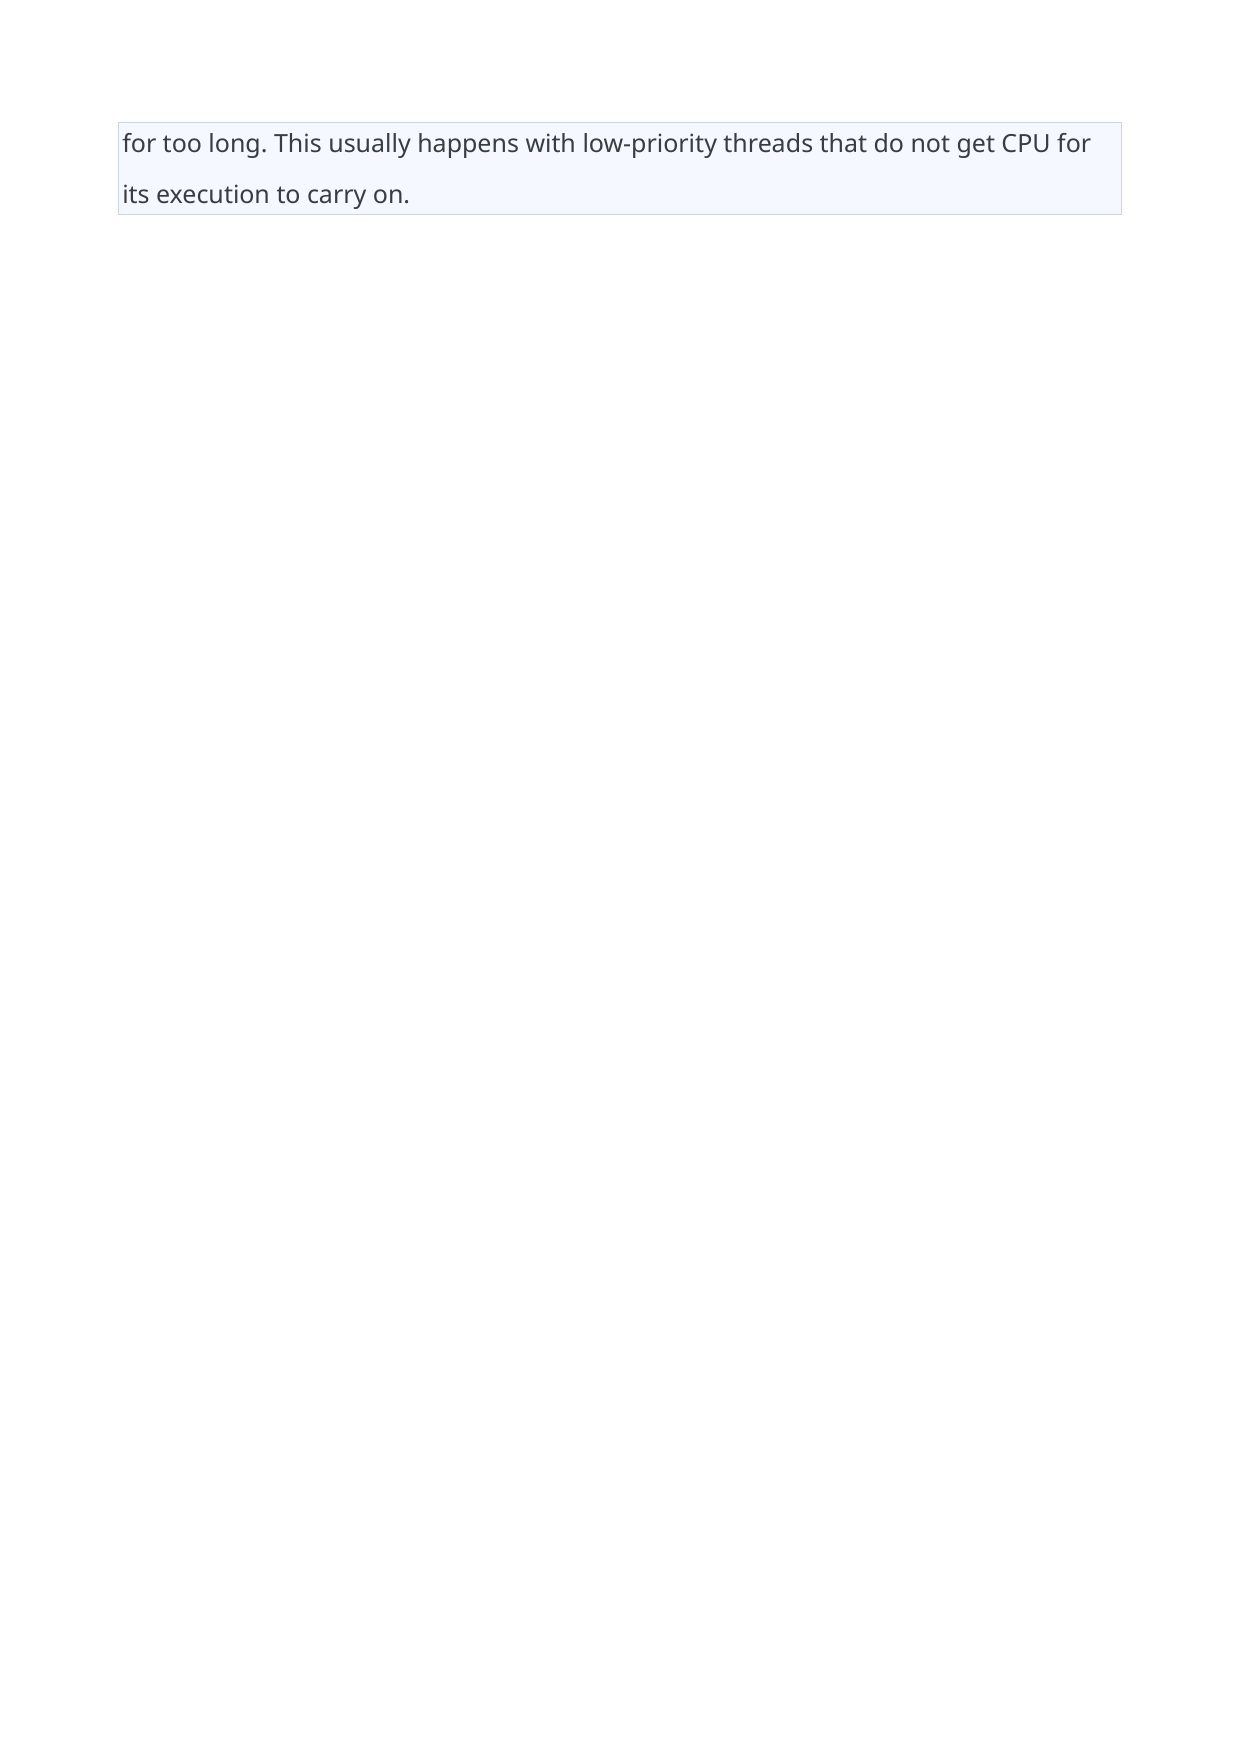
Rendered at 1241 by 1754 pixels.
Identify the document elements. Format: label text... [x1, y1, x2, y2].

text for too long. This usually happens with low-priority threads that do not get CPU for its execution to carry on. [119, 123, 1121, 214]
